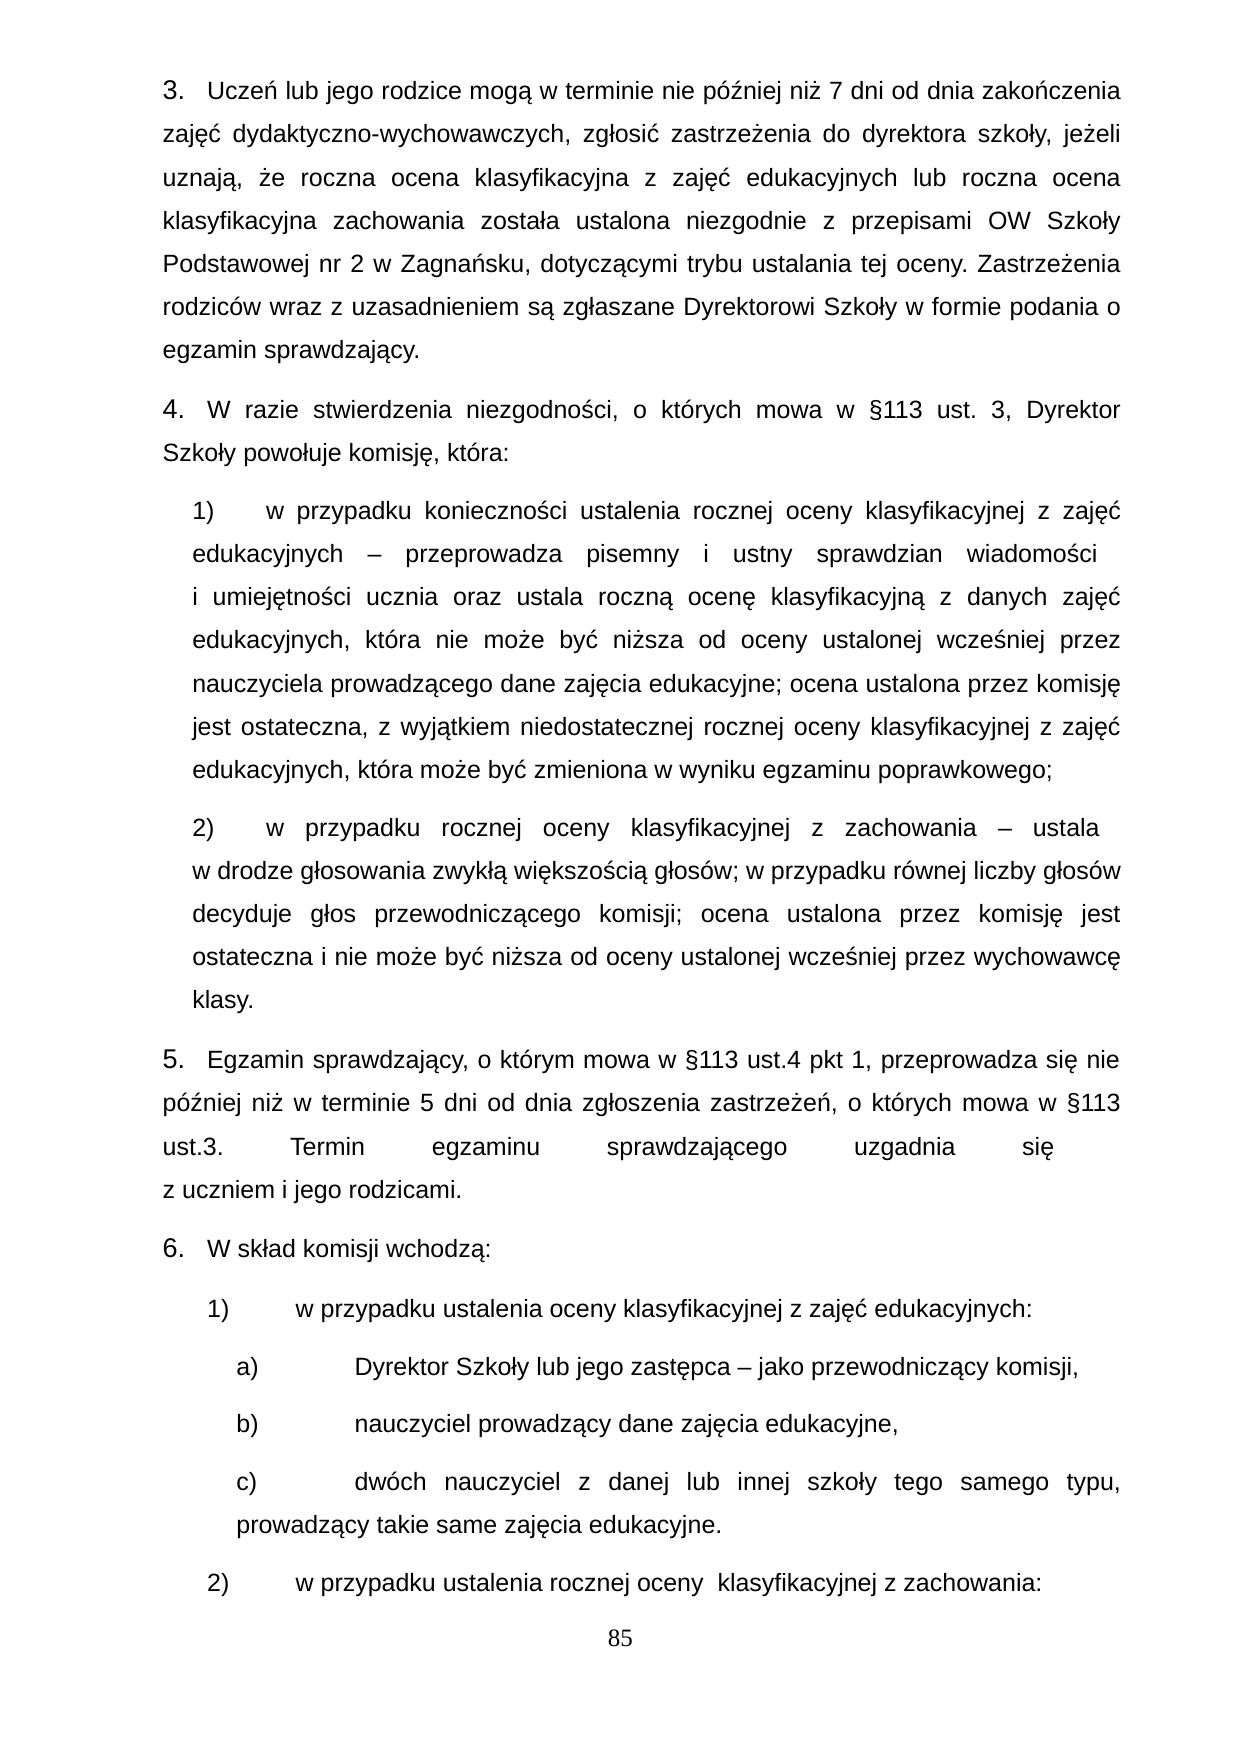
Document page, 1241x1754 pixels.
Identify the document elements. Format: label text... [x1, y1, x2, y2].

list w przypadku ustalenia oceny klasyfikacyjnej z zajęć edukacyjnych: [207, 1294, 1122, 1322]
list W skład komisji wchodzą: [162, 1232, 1122, 1263]
list Egzamin sprawdzający, o którym mowa w §113 ust.4 pkt 1, przeprowadza się nie później niż w terminie 5 dni od dnia zgłoszenia zastrzeżeń, o których mowa w §113 ust.3. Termin egzaminu sprawdzającego uzgadnia się z uczniem i jego rodzicami. [162, 1043, 1122, 1203]
list w przypadku konieczności ustalenia rocznej oceny klasyfikacyjnej z zajęć edukacyjnych – przeprowadza pisemny i ustny sprawdzian wiadomości i umiejętności ucznia oraz ustala roczną ocenę klasyfikacyjną z danych zajęć edukacyjnych, która nie może być niższa od oceny ustalonej wcześniej przez nauczyciela prowadzącego dane zajęcia edukacyjne; ocena ustalona przez komisję jest ostateczna, z wyjątkiem niedostatecznej rocznej oceny klasyfikacyjnej z zajęć edukacyjnych, która może być zmieniona w wyniku egzaminu poprawkowego; [192, 496, 1122, 783]
list w przypadku rocznej oceny klasyfikacyjnej z zachowania – ustala w drodze głosowania zwykłą większością głosów; w przypadku równej liczby głosów decyduje głos przewodniczącego komisji; ocena ustalona przez komisję jest ostateczna i nie może być niższa od oceny ustalonej wcześniej przez wychowawcę klasy. [192, 812, 1122, 1014]
list W razie stwierdzenia niezgodności, o których mowa w §113 ust. 3, Dyrektor Szkoły powołuje komisję, która: [162, 393, 1122, 467]
list Dyrektor Szkoły lub jego zastępca – jako przewodniczący komisji, [236, 1351, 1122, 1380]
list Uczeń lub jego rodzice mogą w terminie nie później niż 7 dni od dnia zakończenia zajęć dydaktyczno-wychowawczych, zgłosić zastrzeżenia do dyrektora szkoły, jeżeli uznają, że roczna ocena klasyfikacyjna z zajęć edukacyjnych lub roczna ocena klasyfikacyjna zachowania została ustalona niezgodnie z przepisami OW Szkoły Podstawowej nr 2 w Zagnańsku, dotyczącymi trybu ustalania tej oceny. Zastrzeżenia rodziców wraz z uzasadnieniem są zgłaszane Dyrektorowi Szkoły w formie podania o egzamin sprawdzający. [162, 74, 1122, 364]
list dwóch nauczyciel z danej lub innej szkoły tego samego typu, prowadzący takie same zajęcia edukacyjne. [236, 1467, 1122, 1539]
list nauczyciel prowadzący dane zajęcia edukacyjne, [236, 1409, 1122, 1438]
list w przypadku ustalenia rocznej oceny klasyfikacyjnej z zachowania: [207, 1568, 1122, 1596]
